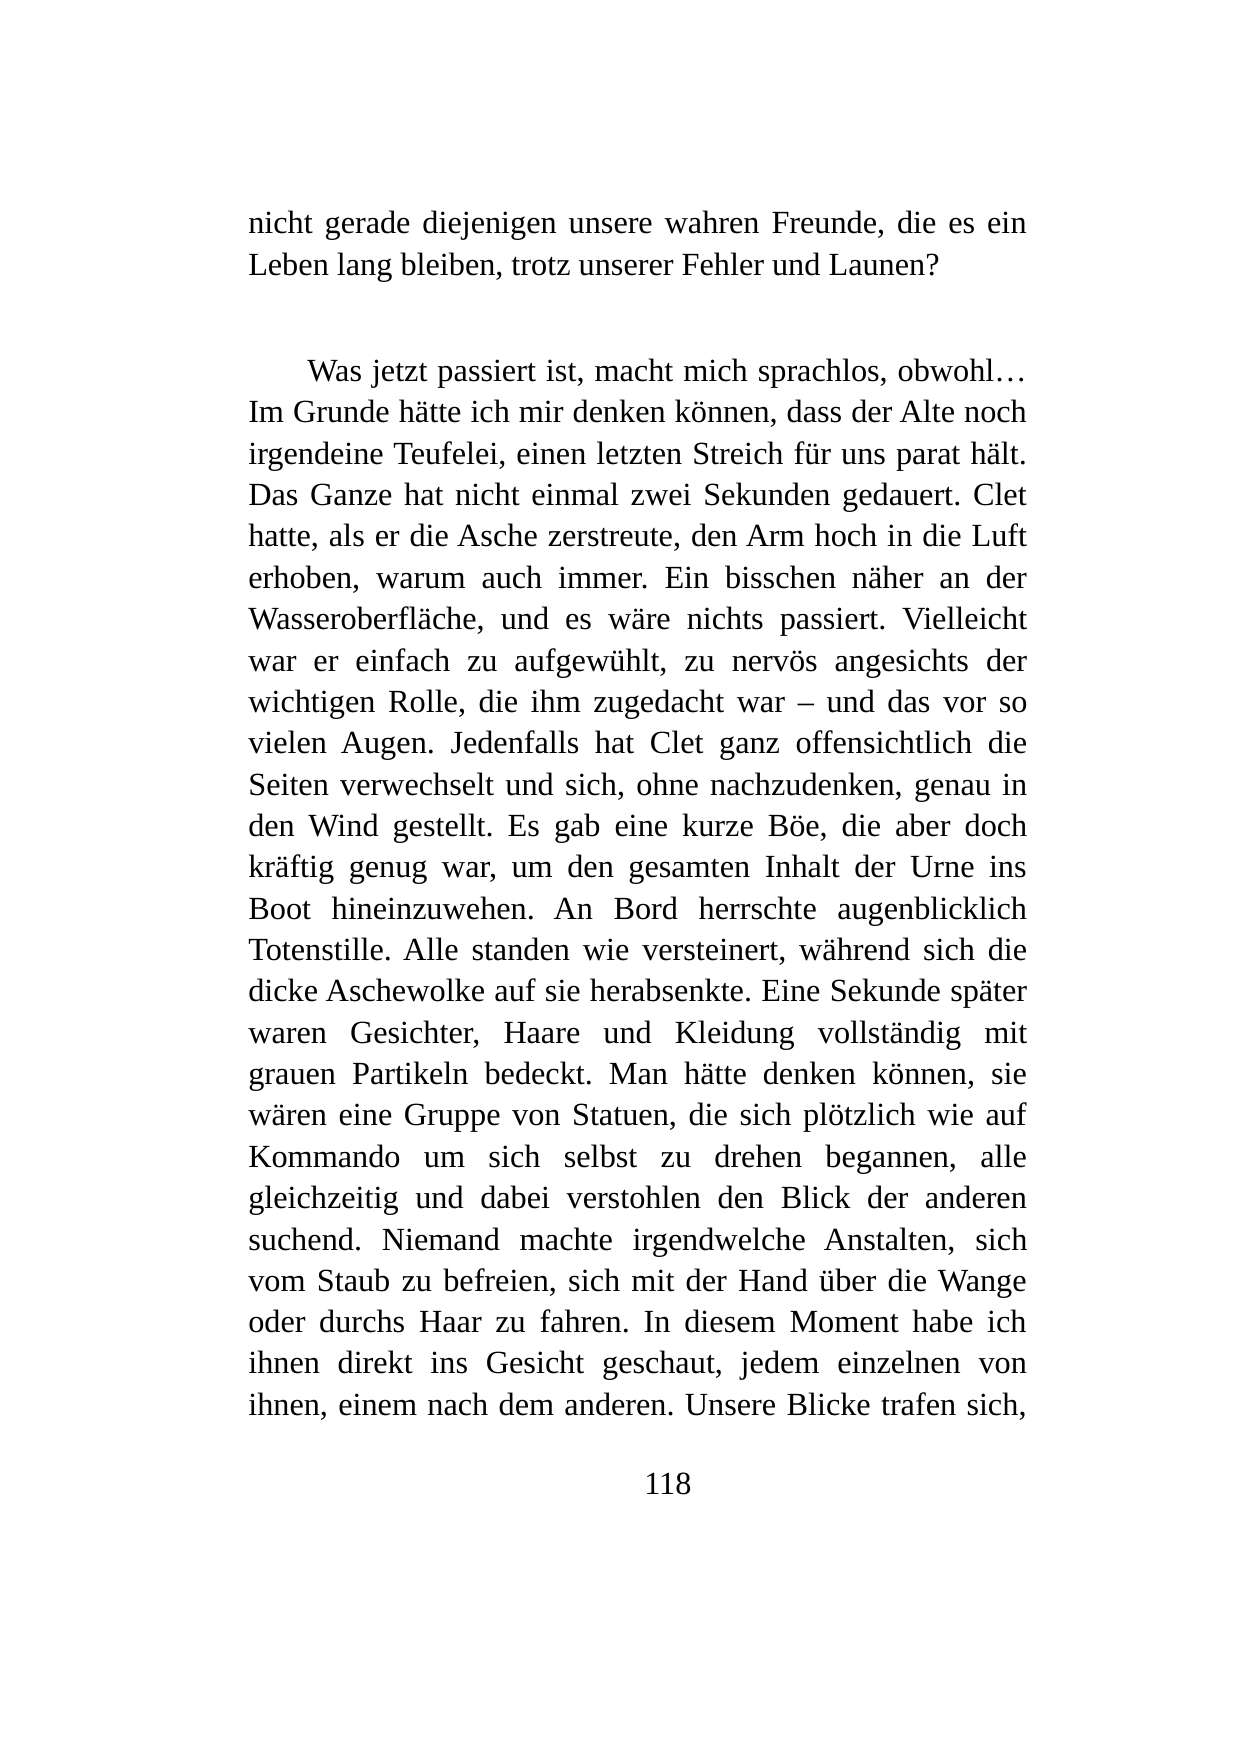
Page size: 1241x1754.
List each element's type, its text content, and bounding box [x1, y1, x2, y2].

text nicht gerade diejenigen unsere wahren Freunde, die es ein Leben lang bleiben, trotz unserer Fehler und Launen? [248, 201, 1028, 283]
text Was jetzt passiert ist, macht mich sprachlos, obwohl… Im Grunde hätte ich mir denken können, dass der Alte noch irgendeine Teufelei, einen letzten Streich für uns parat hält. Das Ganze hat nicht einmal zwei Sekunden gedauert. Clet hatte, als er die Asche zerstreute, den Arm hoch in die Luft erhoben, warum auch immer. Ein bisschen näher an der Wasseroberfläche, und es wäre nichts passiert. Vielleicht war er einfach zu aufgewühlt, zu nervös angesichts der wichtigen Rolle, die ihm zugedacht war – und das vor so vielen Augen. Jedenfalls hat Clet ganz offensichtlich die Seiten verwechselt und sich, ohne nachzudenken, genau in den Wind gestellt. Es gab eine kurze Böe, die aber doch kräftig genug war, um den gesamten Inhalt der Urne ins Boot hineinzuwehen. An Bord herrschte augenblicklich Totenstille. Alle standen wie versteinert, während sich die dicke Aschewolke auf sie herabsenkte. Eine Sekunde später waren Gesichter, Haare und Kleidung vollständig mit grauen Partikeln bedeckt. Man hätte denken können, sie wären eine Gruppe von Statuen, die sich plötzlich wie auf Kommando um sich selbst zu drehen begannen, alle gleichzeitig und dabei verstohlen den Blick der anderen suchend. Niemand machte irgendwelche Anstalten, sich vom Staub zu befreien, sich mit der Hand über die Wange oder durchs Haar zu fahren. In diesem Moment habe ich ihnen direkt ins Gesicht geschaut, jedem einzelnen von ihnen, einem nach dem anderen. Unsere Blicke trafen sich, [248, 348, 1028, 1424]
